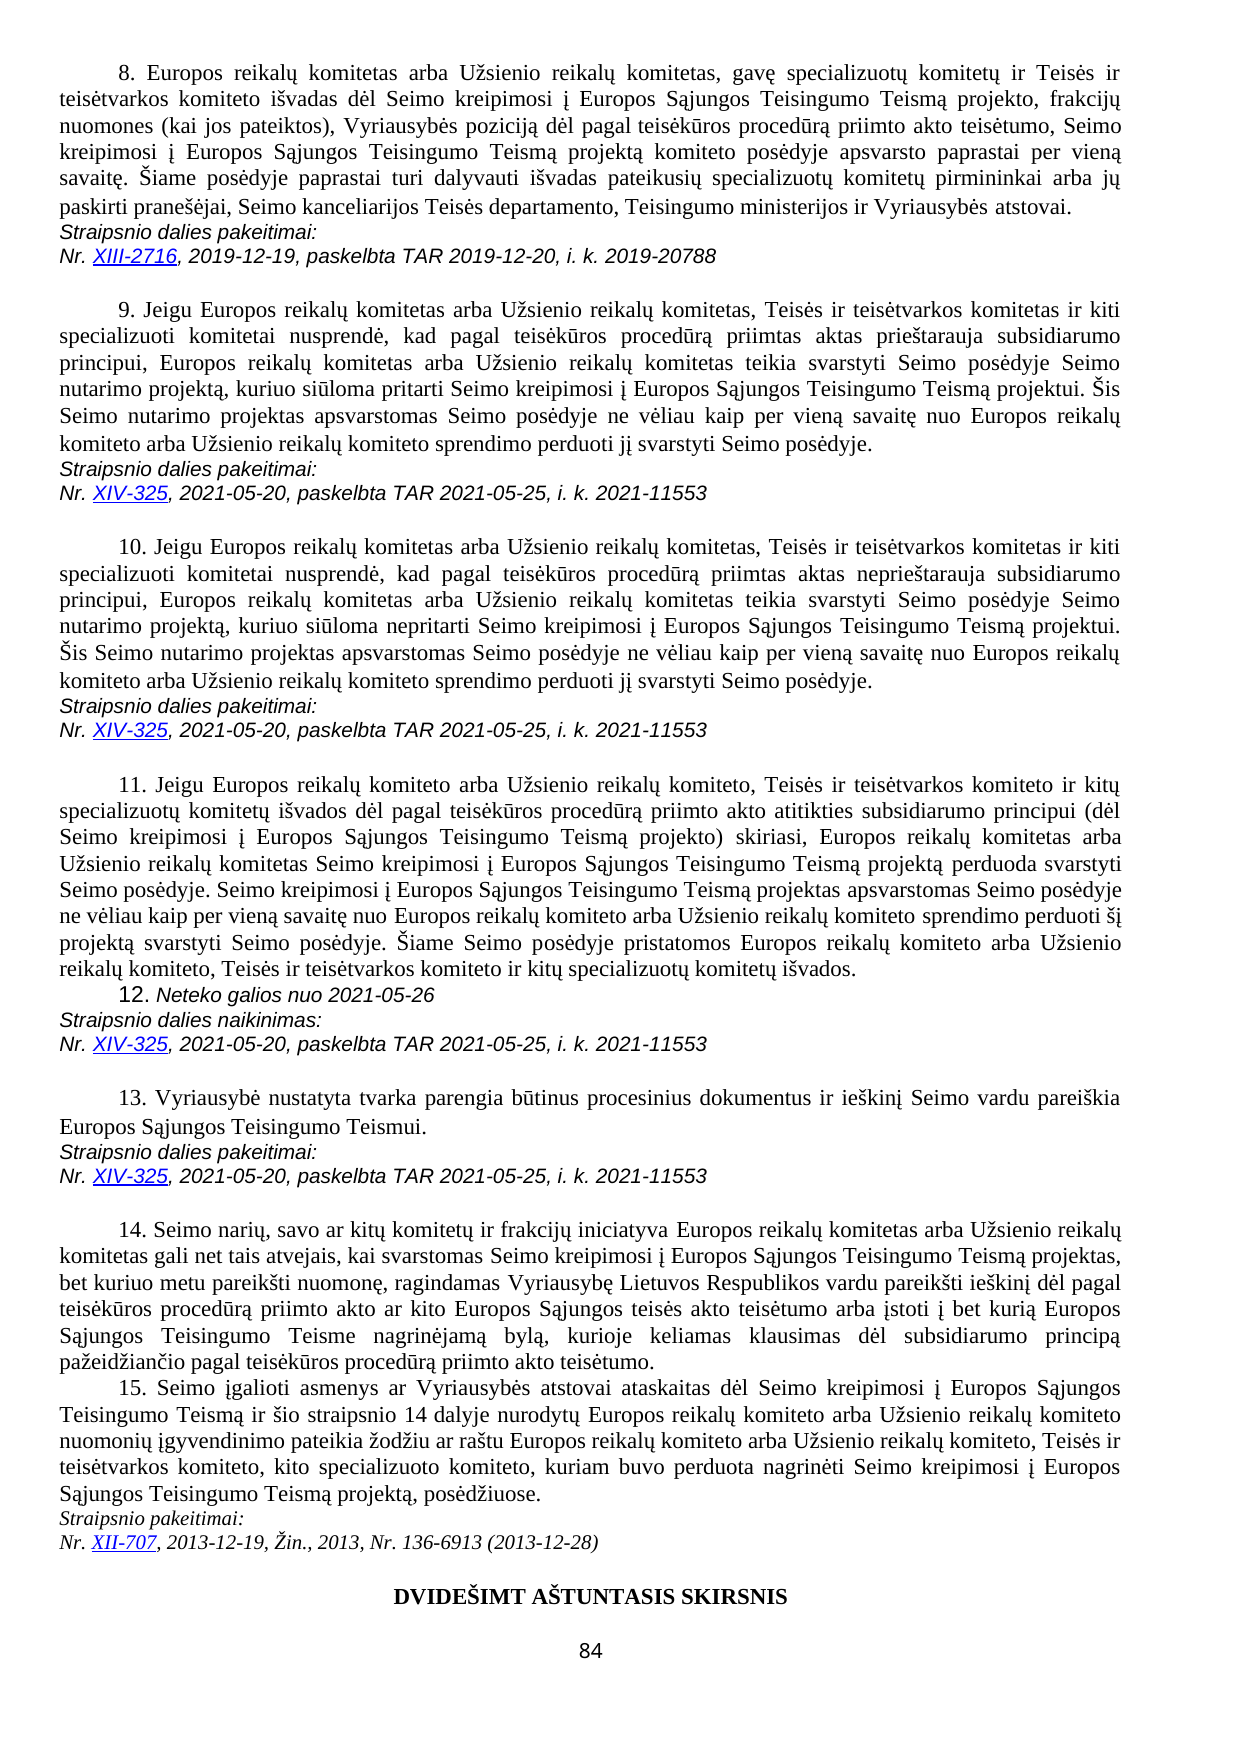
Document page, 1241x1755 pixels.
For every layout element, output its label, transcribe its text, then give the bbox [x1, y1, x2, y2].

text 13. Vyriausybė nustatyta tvarka parengia būtinus procesinius dokumentus ir ieškinį Seimo vardu pareiškia Europos Sąjungos Teisingumo Teismui. [59, 1084, 1122, 1139]
text Nr. XIII-2716, 2019-12-19, paskelbta TAR 2019-12-20, i. k. 2019-20788 [59, 243, 1122, 267]
text Nr. XII-707, 2013-12-19, Žin., 2013, Nr. 136-6913 (2013-12-28) [59, 1530, 1122, 1554]
text 14. Seimo narių, savo ar kitų komitetų ir frakcijų iniciatyva Europos reikalų komitetas arba Užsienio reikalų komitetas gali net tais atvejais, kai svarstomas Seimo kreipimosi į Europos Sąjungos Teisingumo Teismą projektas, bet kuriuo metu pareikšti nuomonę, ragindamas Vyriausybę Lietuvos Respublikos vardu pareikšti ieškinį dėl pagal teisėkūros procedūrą priimto akto ar kito Europos Sąjungos teisės akto teisėtumo arba įstoti į bet kurią Europos Sąjungos Teisingumo Teisme nagrinėjamą bylą, kurioje keliamas klausimas dėl subsidiarumo principą pažeidžiančio pagal teisėkūros procedūrą priimto akto teisėtumo. [59, 1216, 1122, 1374]
text Straipsnio dalies pakeitimai: [59, 694, 1122, 718]
text Straipsnio dalies naikinimas: [59, 1008, 1122, 1032]
text 11. Jeigu Europos reikalų komiteto arba Užsienio reikalų komiteto, Teisės ir teisėtvarkos komiteto ir kitų specializuotų komitetų išvados dėl pagal teisėkūros procedūrą priimto akto atitikties subsidiarumo principui (dėl Seimo kreipimosi į Europos Sąjungos Teisingumo Teismą projekto) skiriasi, Europos reikalų komitetas arba Užsienio reikalų komitetas Seimo kreipimosi į Europos Sąjungos Teisingumo Teismą projektą perduoda svarstyti Seimo posėdyje. Seimo kreipimosi į Europos Sąjungos Teisingumo Teismą projektas apsvarstomas Seimo posėdyje ne vėliau kaip per vieną savaitę nuo Europos reikalų komiteto arba Užsienio reikalų komiteto sprendimo perduoti šį projektą svarstyti Seimo posėdyje. Šiame Seimo posėdyje pristatomos Europos reikalų komiteto arba Užsienio reikalų komiteto, Teisės ir teisėtvarkos komiteto ir kitų specializuotų komitetų išvados. [59, 771, 1122, 981]
text Nr. XIV-325, 2021-05-20, paskelbta TAR 2021-05-25, i. k. 2021-11553 [59, 1163, 1122, 1187]
text 10. Jeigu Europos reikalų komitetas arba Užsienio reikalų komitetas, Teisės ir teisėtvarkos komitetas ir kiti specializuoti komitetai nusprendė, kad pagal teisėkūros procedūrą priimtas aktas neprieštarauja subsidiarumo principui, Europos reikalų komitetas arba Užsienio reikalų komitetas teikia svarstyti Seimo posėdyje Seimo nutarimo projektą, kuriuo siūloma nepritarti Seimo kreipimosi į Europos Sąjungos Teisingumo Teismą projektui. Šis Seimo nutarimo projektas apsvarstomas Seimo posėdyje ne vėliau kaip per vieną savaitę nuo Europos reikalų komiteto arba Užsienio reikalų komiteto sprendimo perduoti jį svarstyti Seimo posėdyje. [59, 533, 1122, 694]
text Straipsnio pakeitimai: [59, 1506, 1122, 1530]
text DVIDEŠIMT AŠTUNTASIS SKIRSNIS [59, 1583, 1122, 1609]
text Nr. XIV-325, 2021-05-20, paskelbta TAR 2021-05-25, i. k. 2021-11553 [59, 481, 1122, 505]
text Straipsnio dalies pakeitimai: [59, 219, 1122, 243]
text 8. Europos reikalų komitetas arba Užsienio reikalų komitetas, gavę specializuotų komitetų ir Teisės ir teisėtvarkos komiteto išvadas dėl Seimo kreipimosi į Europos Sąjungos Teisingumo Teismą projekto, frakcijų nuomones (kai jos pateiktos), Vyriausybės poziciją dėl pagal teisėkūros procedūrą priimto akto teisėtumo, Seimo kreipimosi į Europos Sąjungos Teisingumo Teismą projektą komiteto posėdyje apsvarsto paprastai per vieną savaitę. Šiame posėdyje paprastai turi dalyvauti išvadas pateikusių specializuotų komitetų pirmininkai arba jų paskirti pranešėjai, Seimo kanceliarijos Teisės departamento, Teisingumo ministerijos ir Vyriausybės atstovai. [59, 59, 1122, 219]
text 12. Neteko galios nuo 2021-05-26 [59, 981, 1122, 1008]
text 15. Seimo įgalioti asmenys ar Vyriausybės atstovai ataskaitas dėl Seimo kreipimosi į Europos Sąjungos Teisingumo Teismą ir šio straipsnio 14 dalyje nurodytų Europos reikalų komiteto arba Užsienio reikalų komiteto nuomonių įgyvendinimo pateikia žodžiu ar raštu Europos reikalų komiteto arba Užsienio reikalų komiteto, Teisės ir teisėtvarkos komiteto, kito specializuoto komiteto, kuriam buvo perduota nagrinėti Seimo kreipimosi į Europos Sąjungos Teisingumo Teismą projektą, posėdžiuose. [59, 1374, 1122, 1506]
text Straipsnio dalies pakeitimai: [59, 457, 1122, 481]
text Nr. XIV-325, 2021-05-20, paskelbta TAR 2021-05-25, i. k. 2021-11553 [59, 718, 1122, 742]
text Nr. XIV-325, 2021-05-20, paskelbta TAR 2021-05-25, i. k. 2021-11553 [59, 1032, 1122, 1056]
text 9. Jeigu Europos reikalų komitetas arba Užsienio reikalų komitetas, Teisės ir teisėtvarkos komitetas ir kiti specializuoti komitetai nusprendė, kad pagal teisėkūros procedūrą priimtas aktas prieštarauja subsidiarumo principui, Europos reikalų komitetas arba Užsienio reikalų komitetas teikia svarstyti Seimo posėdyje Seimo nutarimo projektą, kuriuo siūloma pritarti Seimo kreipimosi į Europos Sąjungos Teisingumo Teismą projektui. Šis Seimo nutarimo projektas apsvarstomas Seimo posėdyje ne vėliau kaip per vieną savaitę nuo Europos reikalų komiteto arba Užsienio reikalų komiteto sprendimo perduoti jį svarstyti Seimo posėdyje. [59, 296, 1122, 457]
text Straipsnio dalies pakeitimai: [59, 1139, 1122, 1163]
